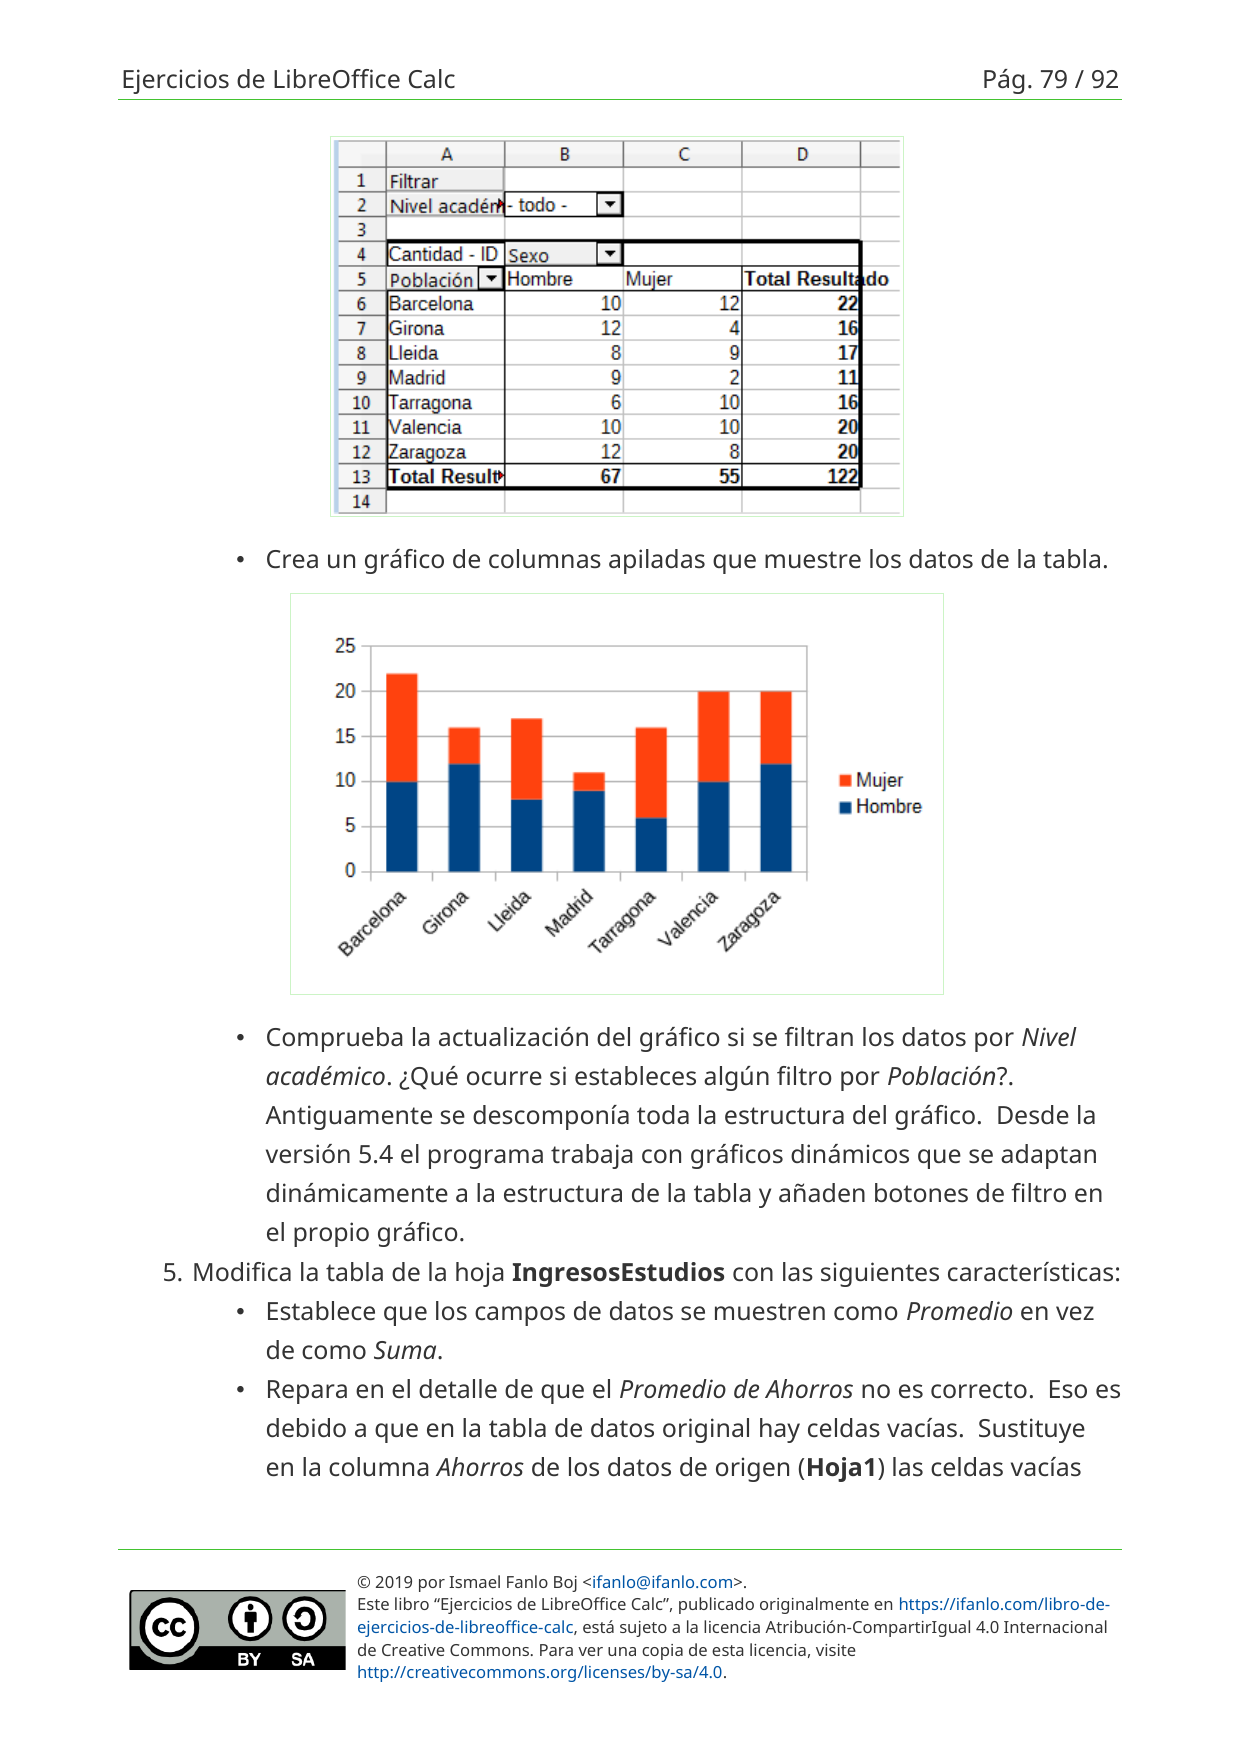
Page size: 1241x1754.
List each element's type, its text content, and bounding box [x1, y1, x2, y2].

list Repara en el detalle de que el Promedio de Ahorros no es correcto. Eso es debido a que en la tabla de datos original hay celdas vacías. Sustituye en la columna Ahorros de los datos de origen (Hoja1) las celdas vacías [236, 1372, 1122, 1484]
list Modifica la tabla de la hoja IngresosEstudios con las siguientes características: [162, 1254, 1122, 1288]
picture [129, 1590, 346, 1670]
picture [333, 140, 901, 514]
list Comprueba la actualización del gráfico si se filtran los datos por Nivel académico. ¿Qué ocurre si estableces algún filtro por Población?. Antiguamente se descomponía toda la estructura del gráfico. Desde la versión 5.4 el programa trabaja con gráficos dinámicos que se adaptan dinámicamente a la estructura de la tabla y añaden botones de filtro en el propio gráfico. [236, 1019, 1122, 1249]
list Establece que los campos de datos se muestren como Promedio en vez de como Suma. [236, 1293, 1122, 1367]
picture [294, 596, 940, 991]
list Crea un gráfico de columnas apiladas que muestre los datos de la tabla. [236, 542, 1122, 576]
